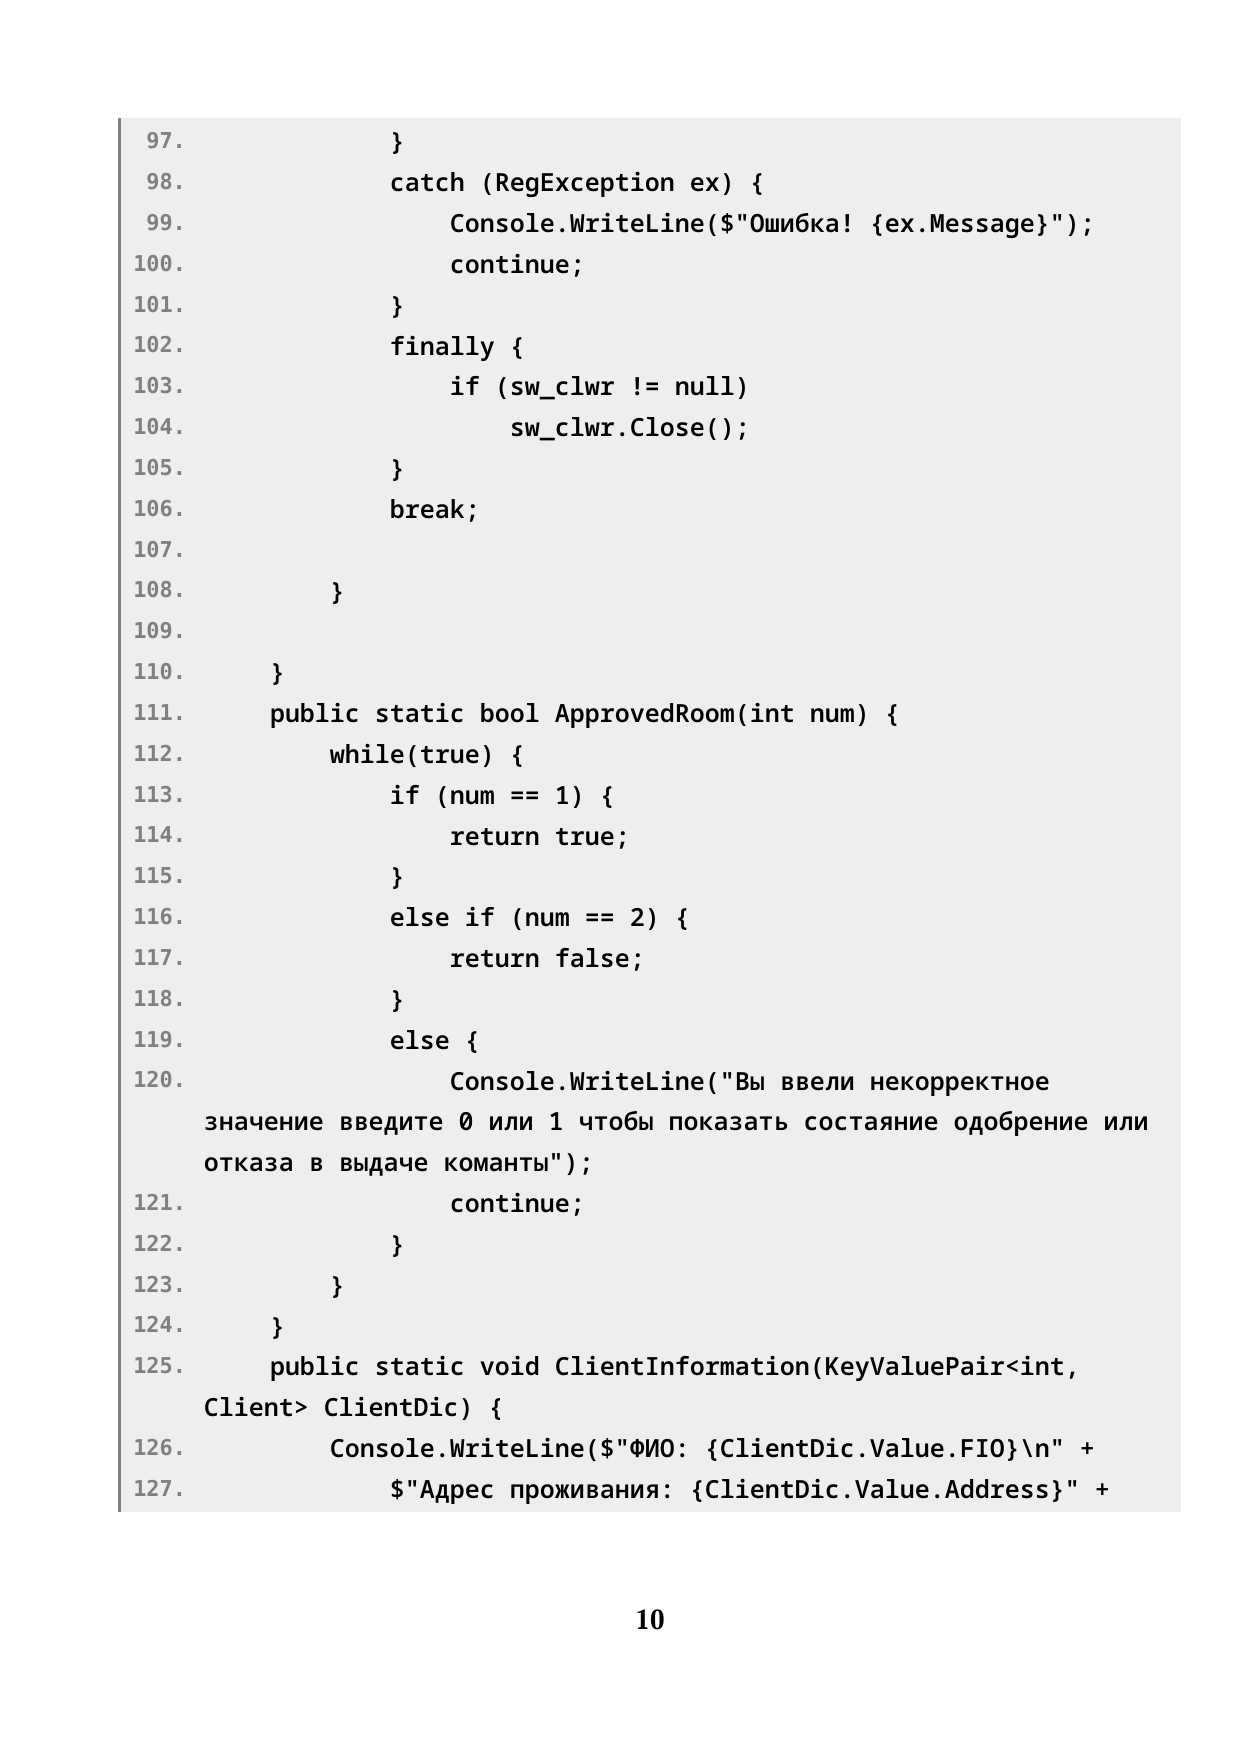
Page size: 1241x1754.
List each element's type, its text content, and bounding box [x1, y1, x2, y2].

list else { [121, 1016, 1181, 1056]
list Console.WriteLine("Вы ввели некорректное значение введите 0 или 1 чтобы показать состаяние одобрение или отказа в выдаче команты"); [121, 1057, 1181, 1179]
list sw_clwr.Close(); [121, 404, 1181, 444]
list Console.WriteLine($"ФИО: {ClientDic.Value.FIO}\n" + [121, 1425, 1181, 1465]
list } [121, 1261, 1181, 1301]
list if (sw_clwr != null) [121, 363, 1181, 403]
list } [121, 1221, 1181, 1261]
list } [121, 853, 1181, 893]
list } [121, 567, 1181, 607]
list } [121, 1302, 1181, 1342]
list $"Адрес проживания: {ClientDic.Value.Address}" + [121, 1466, 1181, 1512]
list } [121, 281, 1181, 321]
list public static bool ApprovedRoom(int num) { [121, 690, 1181, 730]
list } [121, 445, 1181, 485]
list return true; [121, 812, 1181, 852]
list while(true) { [121, 731, 1181, 771]
list Console.WriteLine($"Ошибка! {ex.Message}"); [121, 200, 1181, 240]
list return false; [121, 935, 1181, 975]
list } [121, 118, 1181, 158]
list continue; [121, 1180, 1181, 1220]
list finally { [121, 322, 1181, 362]
list break; [121, 486, 1181, 526]
list } [121, 649, 1181, 689]
list if (num == 1) { [121, 771, 1181, 811]
list } [121, 976, 1181, 1016]
list catch (RegException ex) { [121, 159, 1181, 199]
list else if (num == 2) { [121, 894, 1181, 934]
list continue; [121, 241, 1181, 281]
list public static void ClientInformation(KeyValuePair<int, Client> ClientDic) { [121, 1343, 1181, 1424]
